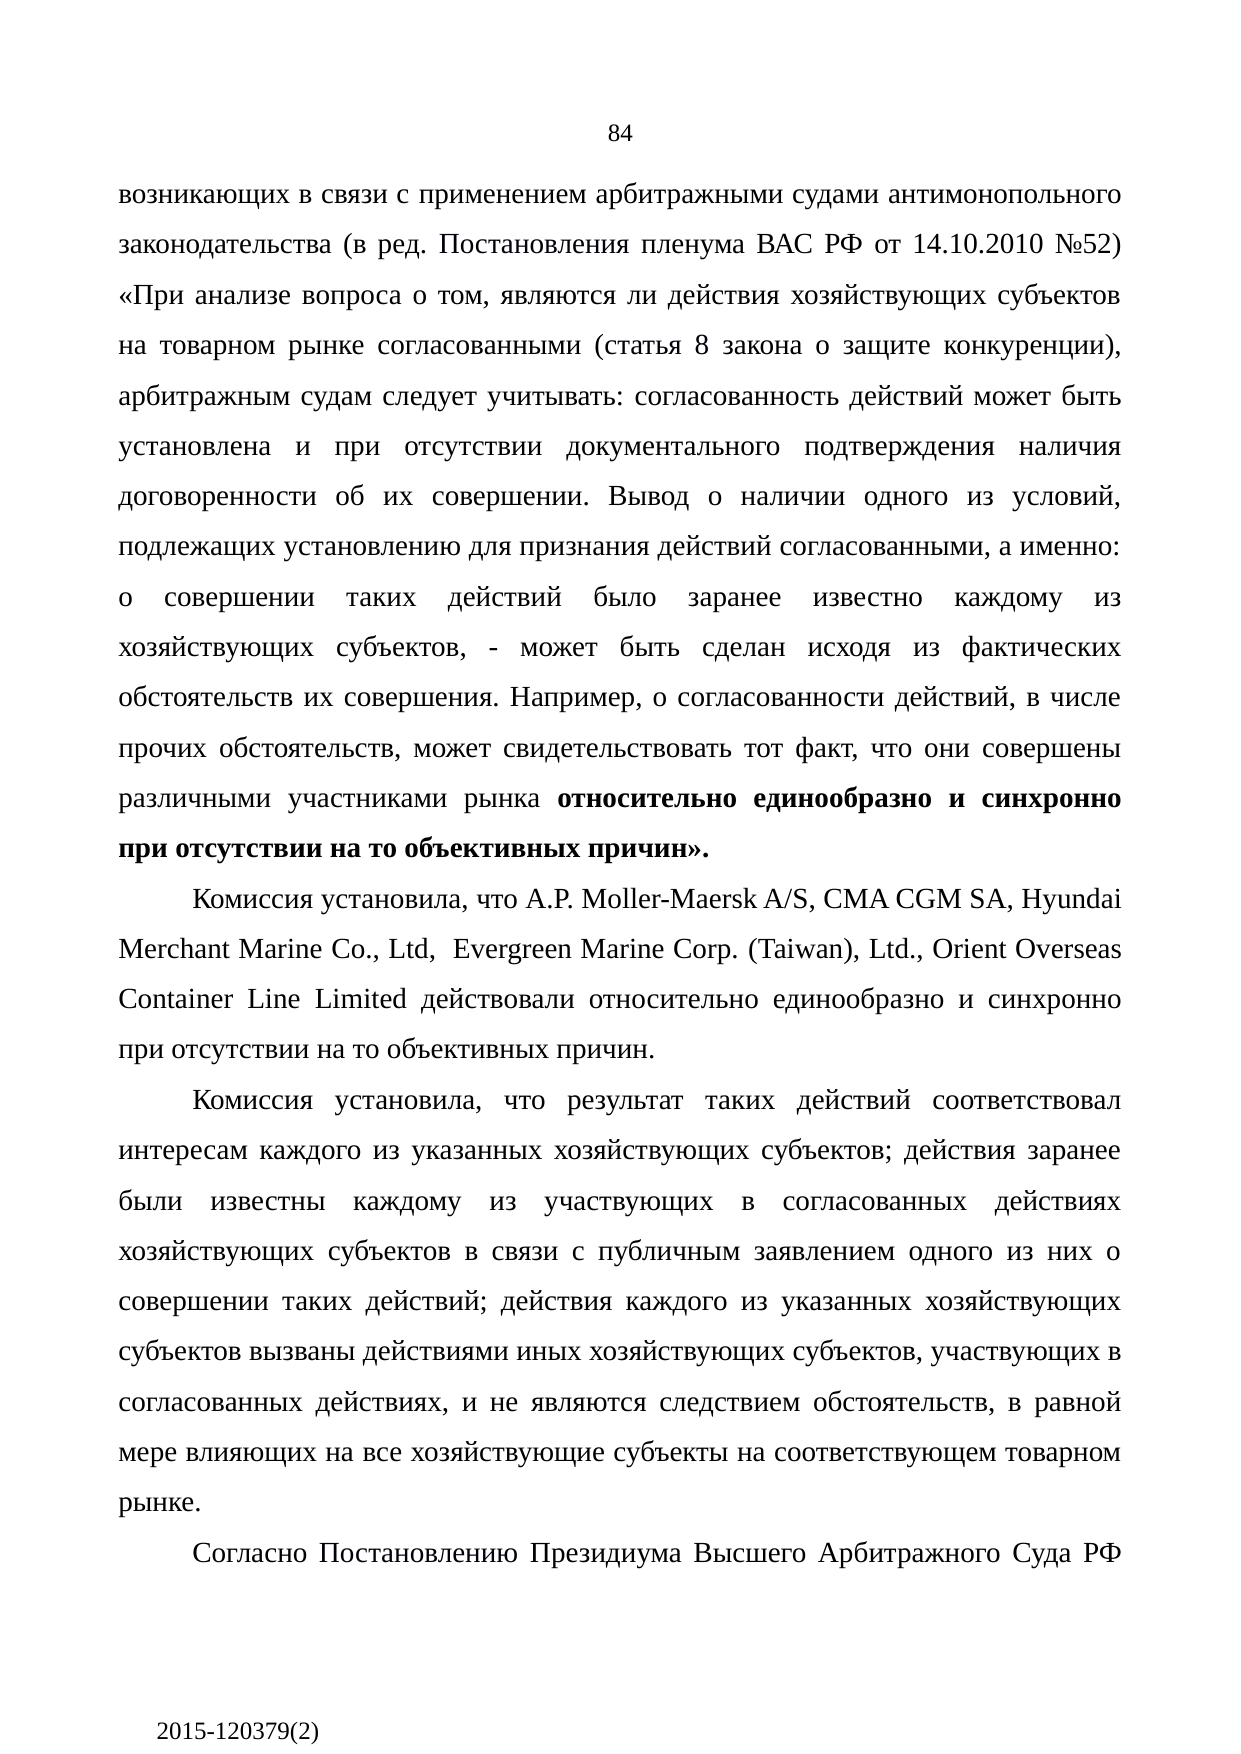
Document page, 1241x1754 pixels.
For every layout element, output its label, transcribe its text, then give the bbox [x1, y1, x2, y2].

text Согласно Постановлению Президиума Высшего Арбитражного Суда РФ [118, 1535, 1122, 1568]
text Комиссия установила, что A.P. Moller-Maersk A/S, CMA CGM SA, Hyundai Merchant Marine Со., Ltd, Evergreen Marine Corp. (Taiwan), Ltd., Orient Overseas Container Line Limited действовали относительно единообразно и синхронно при отсутствии на то объективных причин. [118, 881, 1122, 1065]
text возникающих в связи с применением арбитражными судами антимонопольного законодательства (в ред. Постановления пленума ВАС РФ от 14.10.2010 №52) «При анализе вопроса о том, являются ли действия хозяйствующих субъектов на товарном рынке согласованными (статья 8 закона о защите конкуренции), арбитражным судам следует учитывать: согласованность действий может быть установлена и при отсутствии документального подтверждения наличия договоренности об их совершении. Вывод о наличии одного из условий, подлежащих установлению для признания действий согласованными, а именно: о совершении таких действий было заранее известно каждому из хозяйствующих субъектов, - может быть сделан исходя из фактических обстоятельств их совершения. Например, о согласованности действий, в числе прочих обстоятельств, может свидетельствовать тот факт, что они совершены различными участниками рынка относительно единообразно и синхронно при отсутствии на то объективных причин». [118, 176, 1122, 864]
text Комиссия установила, что результат таких действий соответствовал интересам каждого из указанных хозяйствующих субъектов; действия заранее были известны каждому из участвующих в согласованных действиях хозяйствующих субъектов в связи с публичным заявлением одного из них о совершении таких действий; действия каждого из указанных хозяйствующих субъектов вызваны действиями иных хозяйствующих субъектов, участвующих в согласованных действиях, и не являются следствием обстоятельств, в равной мере влияющих на все хозяйствующие субъекты на соответствующем товарном рынке. [118, 1082, 1122, 1518]
